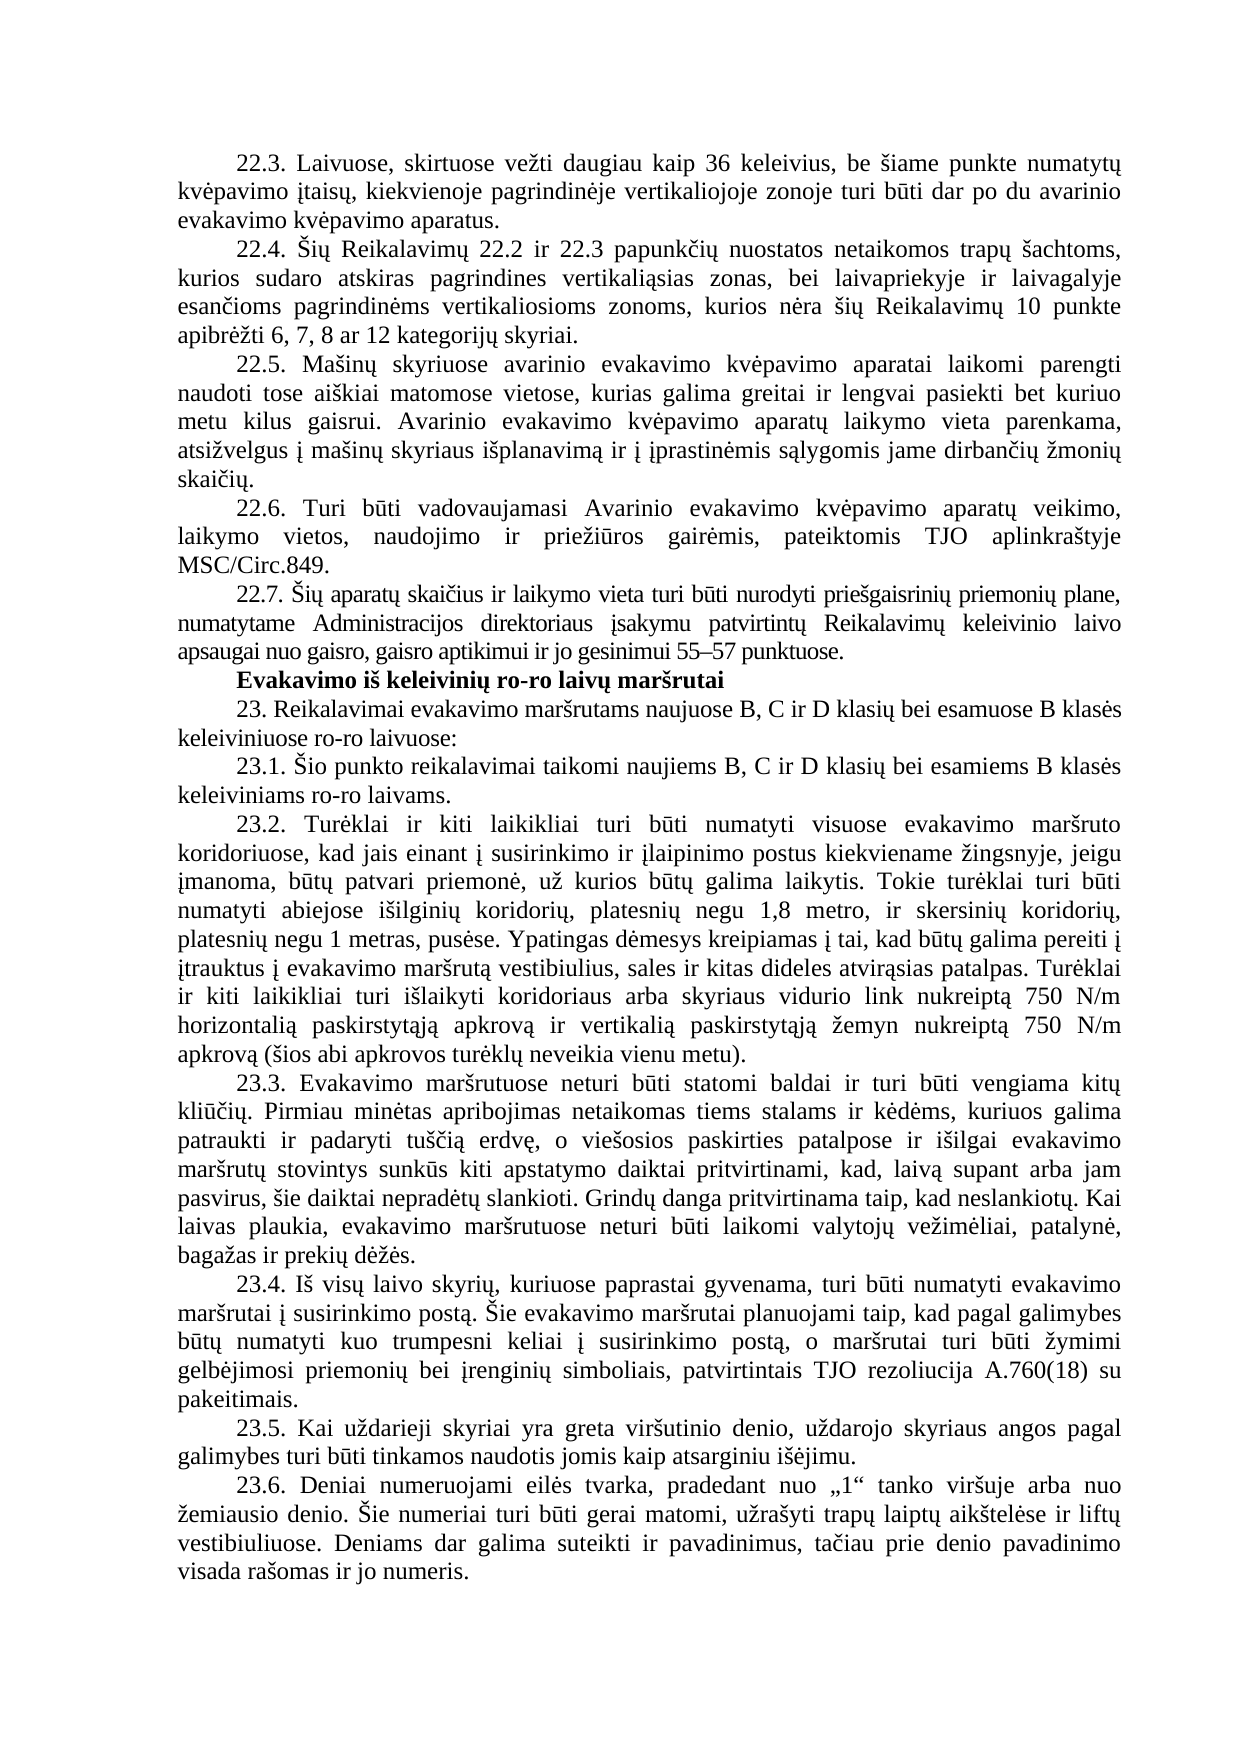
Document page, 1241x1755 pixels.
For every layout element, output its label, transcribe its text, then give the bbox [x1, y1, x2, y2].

text 22.6. Turi būti vadovaujamasi Avarinio evakavimo kvėpavimo aparatų veikimo, laikymo vietos, naudojimo ir priežiūros gairėmis, pateiktomis TJO aplinkraštyje MSC/Circ.849. [177, 493, 1122, 579]
text Evakavimo iš keleivinių ro-ro laivų maršrutai [177, 665, 1122, 694]
text 22.5. Mašinų skyriuose avarinio evakavimo kvėpavimo aparatai laikomi parengti naudoti tose aiškiai matomose vietose, kurias galima greitai ir lengvai pasiekti bet kuriuo metu kilus gaisrui. Avarinio evakavimo kvėpavimo aparatų laikymo vieta parenkama, atsižvelgus į mašinų skyriaus išplanavimą ir į įprastinėmis sąlygomis jame dirbančių žmonių skaičių. [177, 349, 1122, 493]
text 23.3. Evakavimo maršrutuose neturi būti statomi baldai ir turi būti vengiama kitų kliūčių. Pirmiau minėtas apribojimas netaikomas tiems stalams ir kėdėms, kuriuos galima patraukti ir padaryti tuščią erdvę, o viešosios paskirties patalpose ir išilgai evakavimo maršrutų stovintys sunkūs kiti apstatymo daiktai pritvirtinami, kad, laivą supant arba jam pasvirus, šie daiktai nepradėtų slankioti. Grindų danga pritvirtinama taip, kad neslankiotų. Kai laivas plaukia, evakavimo maršrutuose neturi būti laikomi valytojų vežimėliai, patalynė, bagažas ir prekių dėžės. [177, 1068, 1122, 1269]
text 23.5. Kai uždarieji skyriai yra greta viršutinio denio, uždarojo skyriaus angos pagal galimybes turi būti tinkamos naudotis jomis kaip atsarginiu išėjimu. [177, 1413, 1122, 1470]
text 23. Reikalavimai evakavimo maršrutams naujuose B, C ir D klasių bei esamuose B klasės keleiviniuose ro-ro laivuose: [177, 694, 1122, 751]
text 23.1. Šio punkto reikalavimai taikomi naujiems B, C ir D klasių bei esamiems B klasės keleiviniams ro-ro laivams. [177, 751, 1122, 809]
text 23.6. Deniai numeruojami eilės tvarka, pradedant nuo „1“ tanko viršuje arba nuo žemiausio denio. Šie numeriai turi būti gerai matomi, užrašyti trapų laiptų aikštelėse ir liftų vestibiuliuose. Deniams dar galima suteikti ir pavadinimus, tačiau prie denio pavadinimo visada rašomas ir jo numeris. [177, 1470, 1122, 1585]
text 23.4. Iš visų laivo skyrių, kuriuose paprastai gyvenama, turi būti numatyti evakavimo maršrutai į susirinkimo postą. Šie evakavimo maršrutai planuojami taip, kad pagal galimybes būtų numatyti kuo trumpesni keliai į susirinkimo postą, o maršrutai turi būti žymimi gelbėjimosi priemonių bei įrenginių simboliais, patvirtintais TJO rezoliucija A.760(18) su pakeitimais. [177, 1269, 1122, 1413]
text 22.4. Šių Reikalavimų 22.2 ir 22.3 papunkčių nuostatos netaikomos trapų šachtoms, kurios sudaro atskiras pagrindines vertikaliąsias zonas, bei laivapriekyje ir laivagalyje esančioms pagrindinėms vertikaliosioms zonoms, kurios nėra šių Reikalavimų 10 punkte apibrėžti 6, 7, 8 ar 12 kategorijų skyriai. [177, 234, 1122, 349]
text 23.2. Turėklai ir kiti laikikliai turi būti numatyti visuose evakavimo maršruto koridoriuose, kad jais einant į susirinkimo ir įlaipinimo postus kiekviename žingsnyje, jeigu įmanoma, būtų patvari priemonė, už kurios būtų galima laikytis. Tokie turėklai turi būti numatyti abiejose išilginių koridorių, platesnių negu 1,8 metro, ir skersinių koridorių, platesnių negu 1 metras, pusėse. Ypatingas dėmesys kreipiamas į tai, kad būtų galima pereiti į įtrauktus į evakavimo maršrutą vestibiulius, sales ir kitas dideles atvirąsias patalpas. Turėklai ir kiti laikikliai turi išlaikyti koridoriaus arba skyriaus vidurio link nukreiptą 750 N/m horizontalią paskirstytąją apkrovą ir vertikalią paskirstytąją žemyn nukreiptą 750 N/m apkrovą (šios abi apkrovos turėklų neveikia vienu metu). [177, 809, 1122, 1068]
text 22.3. Laivuose, skirtuose vežti daugiau kaip 36 keleivius, be šiame punkte numatytų kvėpavimo įtaisų, kiekvienoje pagrindinėje vertikaliojoje zonoje turi būti dar po du avarinio evakavimo kvėpavimo aparatus. [177, 148, 1122, 234]
text 22.7. Šių aparatų skaičius ir laikymo vieta turi būti nurodyti priešgaisrinių priemonių plane, numatytame Administracijos direktoriaus įsakymu patvirtintų Reikalavimų keleivinio laivo apsaugai nuo gaisro, gaisro aptikimui ir jo gesinimui 55–57 punktuose. [177, 579, 1122, 665]
